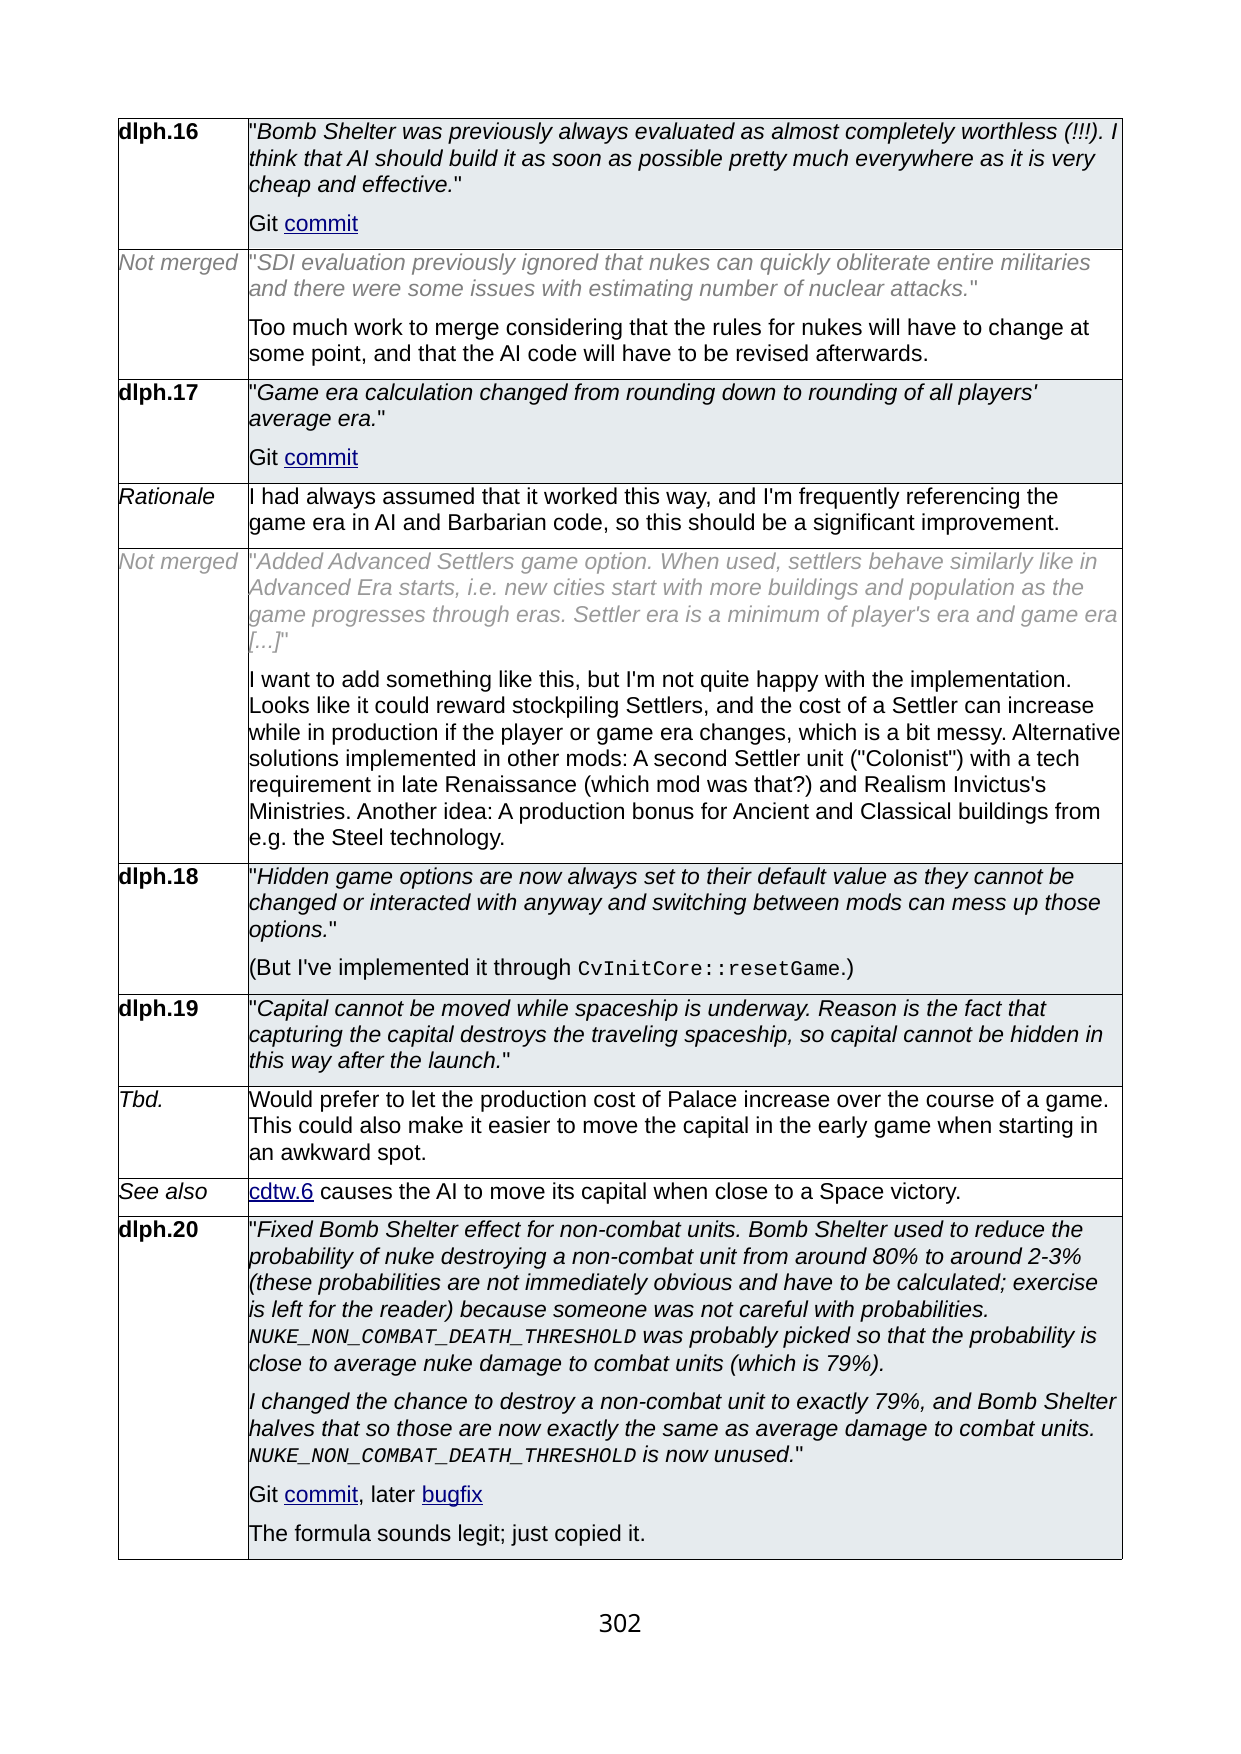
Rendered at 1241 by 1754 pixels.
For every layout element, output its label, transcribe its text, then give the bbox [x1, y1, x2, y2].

table_cell Not merged [119, 250, 248, 379]
table_cell "Hidden game options are now always set to their default value as they cannot be changed or interacted with anyway and switching between mods can mess up those options." (But I've implemented it through CvInitCore::resetGame.) [249, 864, 1122, 994]
table_cell I had always assumed that it worked this way, and I'm frequently referencing the game era in AI and Barbarian code, so this should be a significant improvement. [249, 484, 1122, 548]
table_cell "Added Advanced Settlers game option. When used, settlers behave similarly like in Advanced Era starts, i.e. new cities start with more buildings and population as the game progresses through eras. Settler era is a minimum of player's era and game era [...]" I want to add something like this, but I'm not quite happy with the implementation. Looks like it could reward stockpiling Settlers, and the cost of a Settler can increase while in production if the player or game era changes, which is a bit messy. Alternative solutions implemented in other mods: A second Settler unit ("Colonist") with a tech requirement in late Renaissance (which mod was that?) and Realism Invictus's Ministries. Another idea: A production bonus for Ancient and Classical buildings from e.g. the Steel technology. [249, 549, 1122, 863]
table_cell Rationale [119, 484, 248, 548]
table_cell "SDI evaluation previously ignored that nukes can quickly obliterate entire militaries and there were some issues with estimating number of nuclear attacks." Too much work to merge considering that the rules for nukes will have to change at some point, and that the AI code will have to be revised afterwards. [249, 250, 1122, 379]
table_cell Not merged [119, 549, 248, 863]
table_cell dlph.17 [119, 380, 248, 483]
table_cell See also [119, 1179, 248, 1216]
table_cell "Game era calculation changed from rounding down to rounding of all players' average era." Git commit [249, 380, 1122, 483]
table_cell dlph.19 [119, 995, 248, 1086]
table_cell Tbd. [119, 1087, 248, 1177]
table_cell dlph.16 [119, 119, 248, 248]
table_cell "Bomb Shelter was previously always evaluated as almost completely worthless (!!!). I think that AI should build it as soon as possible pretty much everywhere as it is very cheap and effective." Git commit [249, 119, 1122, 248]
table_cell dlph.18 [119, 864, 248, 994]
table_cell dlph.20 [119, 1217, 248, 1559]
table_cell Would prefer to let the production cost of Palace increase over the course of a game. This could also make it easier to move the capital in the early game when starting in an awkward spot. [249, 1087, 1122, 1177]
table_cell "Capital cannot be moved while spaceship is underway. Reason is the fact that capturing the capital destroys the traveling spaceship, so capital cannot be hidden in this way after the launch." [249, 995, 1122, 1086]
table_cell cdtw.6 causes the AI to move its capital when close to a Space victory. [249, 1179, 1122, 1216]
table_cell "Fixed Bomb Shelter effect for non-combat units. Bomb Shelter used to reduce the probability of nuke destroying a non-combat unit from around 80% to around 2-3% (these probabilities are not immediately obvious and have to be calculated; exercise is left for the reader) because someone was not careful with probabilities. NUKE_NON_COMBAT_DEATH_THRESHOLD was probably picked so that the probability is close to average nuke damage to combat units (which is 79%). I changed the chance to destroy a non-combat unit to exactly 79%, and Bomb Shelter halves that so those are now exactly the same as average damage to combat units. NUKE_NON_COMBAT_DEATH_THRESHOLD is now unused." Git commit, later bugfix The formula sounds legit; just copied it. [249, 1217, 1122, 1559]
